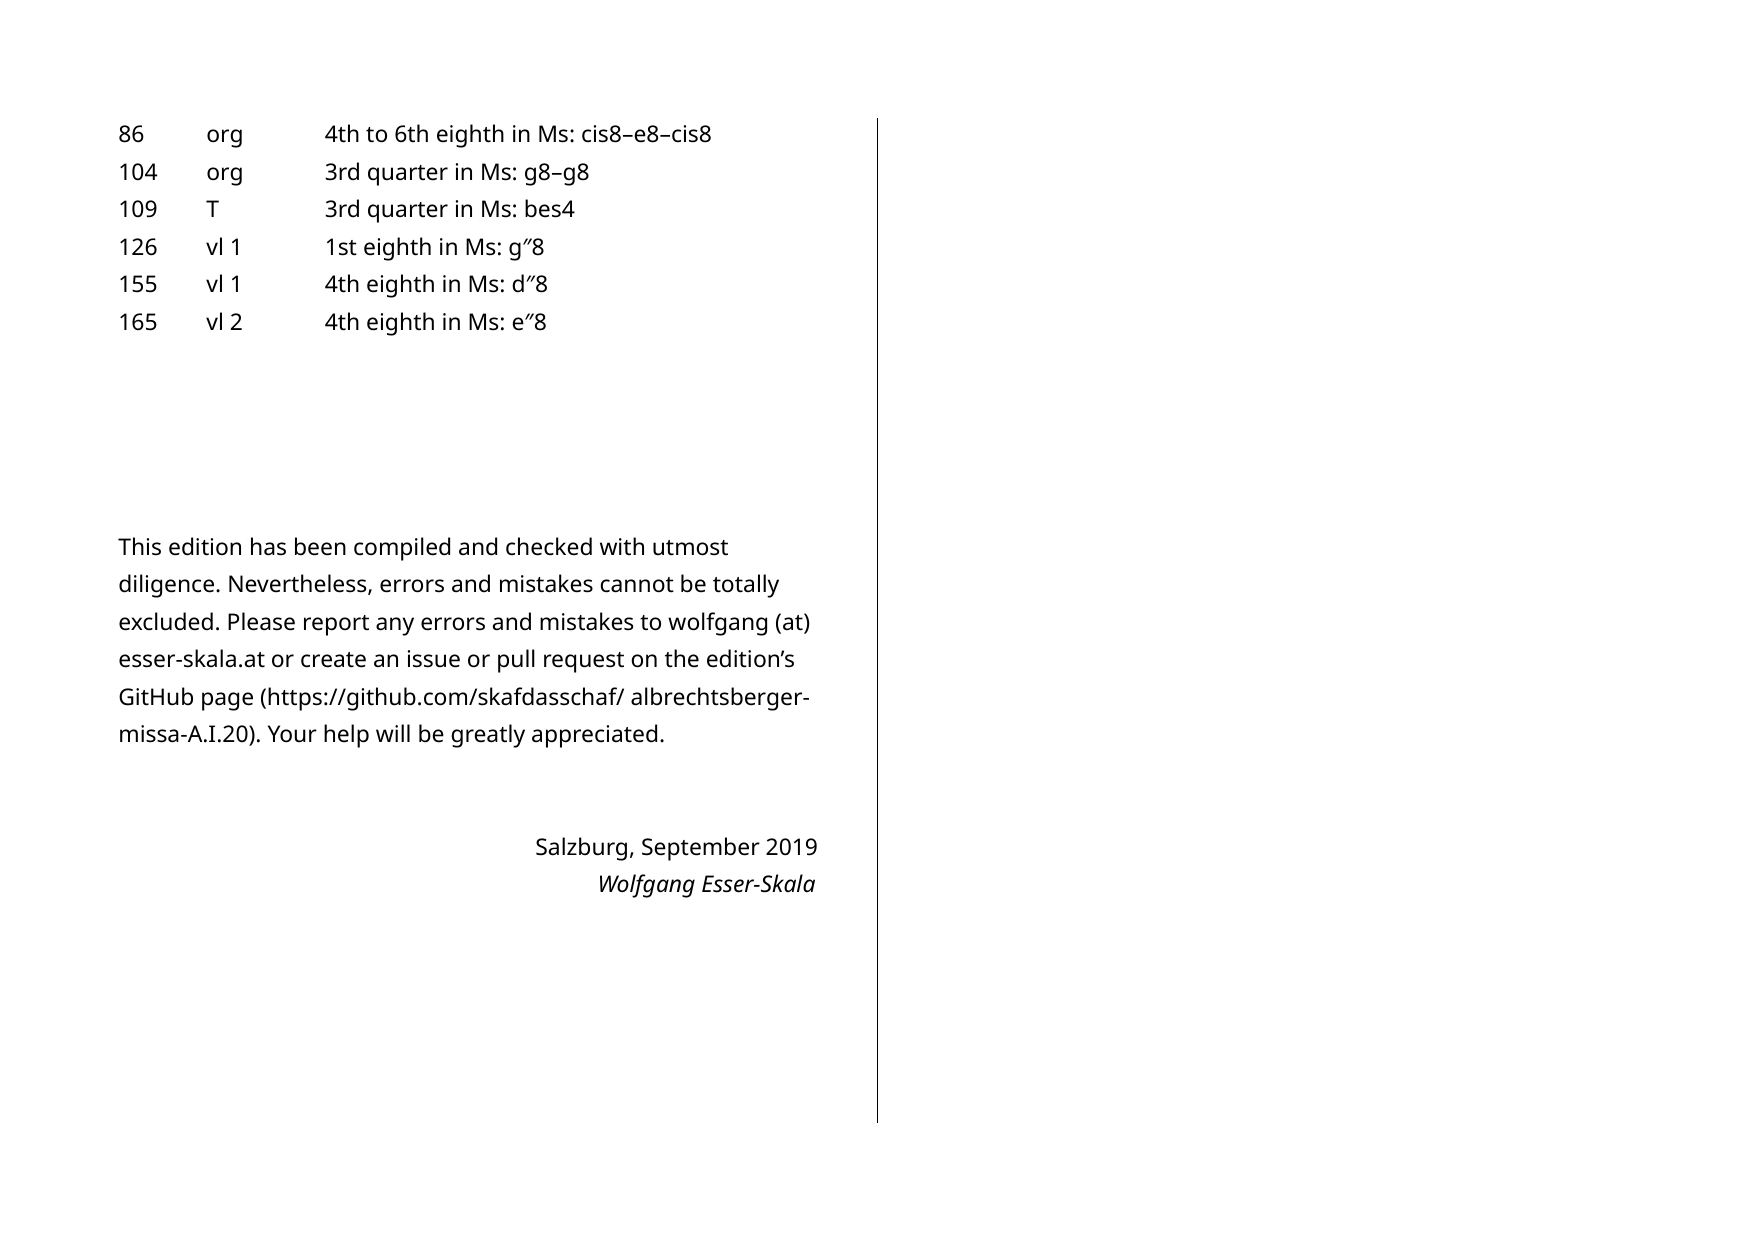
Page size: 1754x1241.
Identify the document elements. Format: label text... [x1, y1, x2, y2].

text Salzburg, September 2019 Wolfgang Esser-Skala [118, 831, 818, 899]
text This edition has been compiled and checked with utmost diligence. Nevertheless, errors and mistakes cannot be totally excluded. Please report any errors and mistakes to wolfgang (at) esser-skala.at or create an issue or pull request on the edition’s GitHub page (https://github.com/skafdasschaf/ albrechtsberger-missa-A.I.20). Your help will be greatly appreciated. [118, 531, 818, 749]
text 86 org 4th to 6th eighth in Ms: cis8–e8–cis8 104 org 3rd quarter in Ms: g8–g8 109 T 3rd quarter in Ms: bes4 126 vl 1 1st eighth in Ms: g″8 155 vl 1 4th eighth in Ms: d″8 165 vl 2 4th eighth in Ms: e″8 [118, 118, 818, 412]
